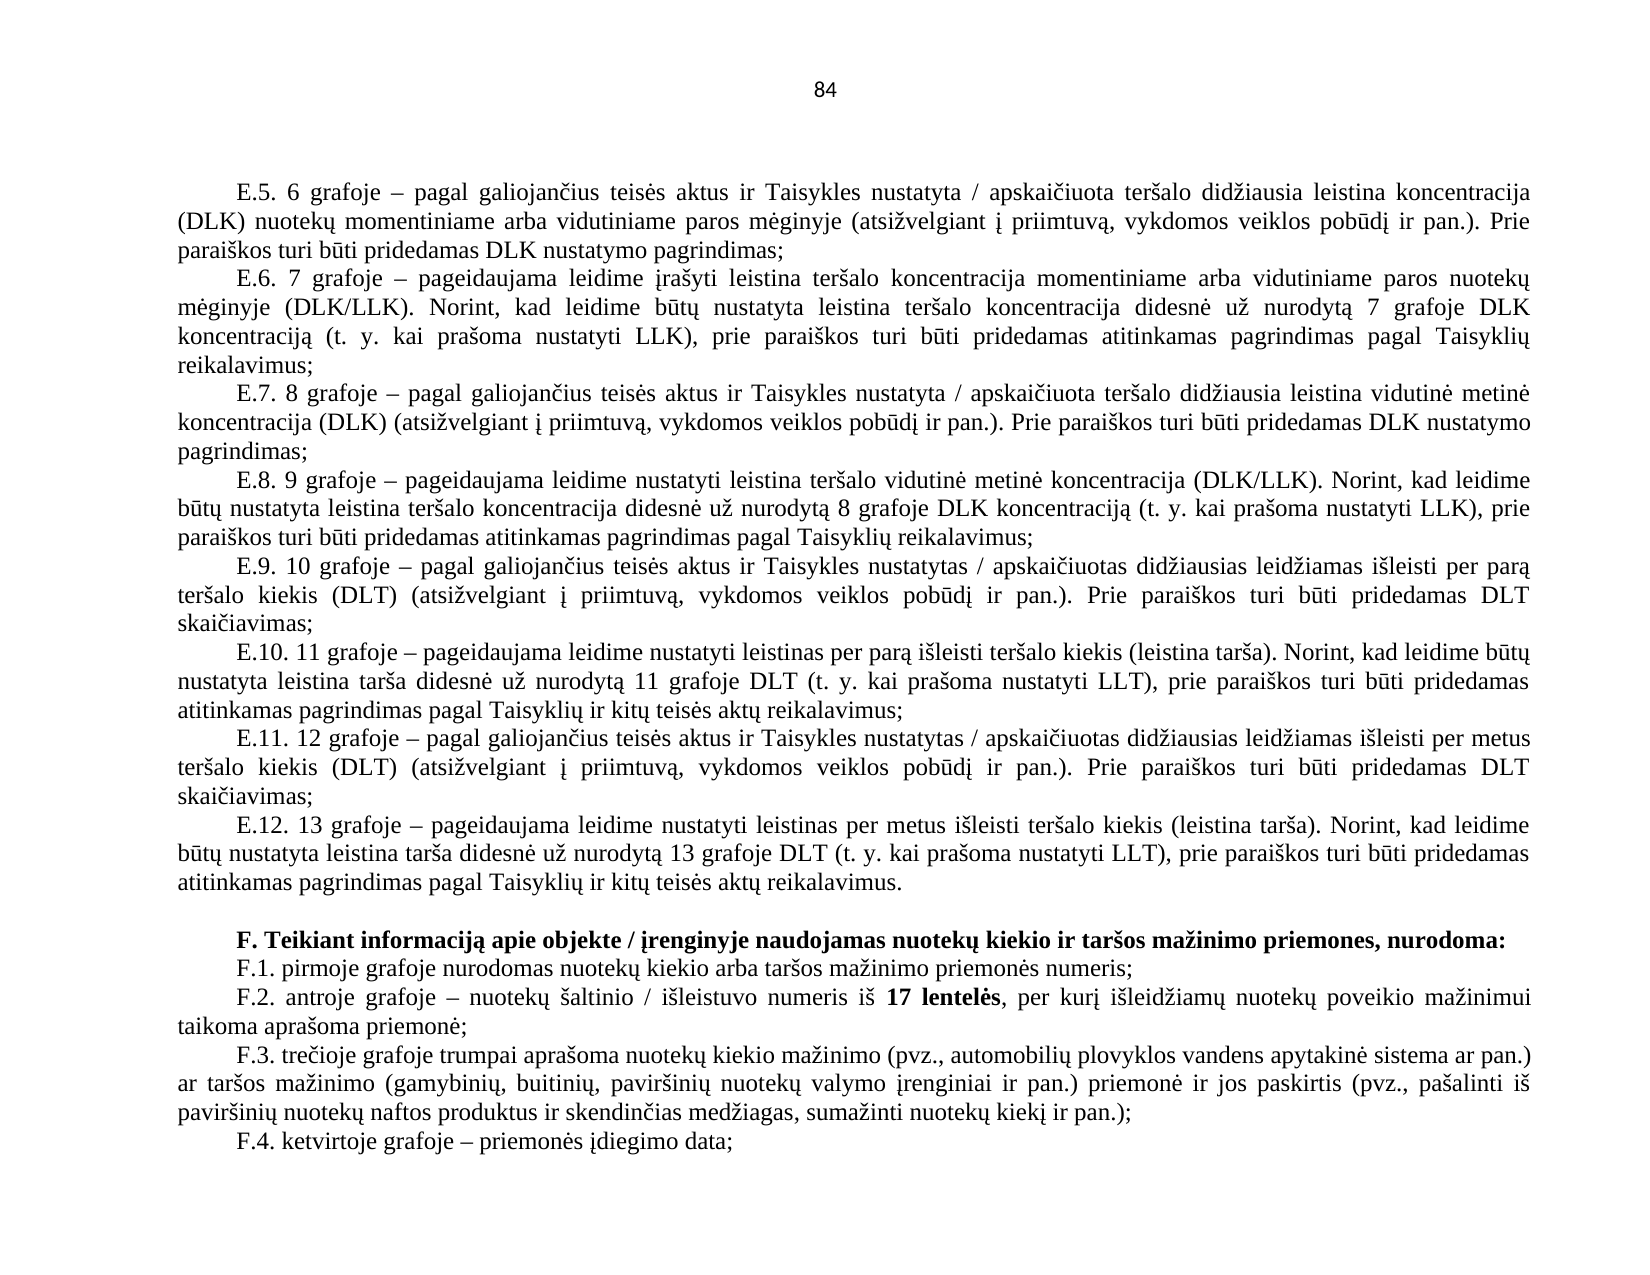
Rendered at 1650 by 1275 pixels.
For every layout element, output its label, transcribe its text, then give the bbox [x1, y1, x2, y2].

text F. Teikiant informaciją apie objekte / įrenginyje naudojamas nuotekų kiekio ir taršos mažinimo priemones, nurodoma: [177, 925, 1532, 953]
text F.3. trečioje grafoje trumpai aprašoma nuotekų kiekio mažinimo (pvz., automobilių plovyklos vandens apytakinė sistema ar pan.) ar taršos mažinimo (gamybinių, buitinių, paviršinių nuotekų valymo įrenginiai ir pan.) priemonė ir jos paskirtis (pvz., pašalinti iš paviršinių nuotekų naftos produktus ir skendinčias medžiagas, sumažinti nuotekų kiekį ir pan.); [177, 1040, 1532, 1126]
text F.2. antroje grafoje – nuotekų šaltinio / išleistuvo numeris iš 17 lentelės, per kurį išleidžiamų nuotekų poveikio mažinimui taikoma aprašoma priemonė; [177, 982, 1532, 1040]
text F.4. ketvirtoje grafoje – priemonės įdiegimo data; [177, 1126, 1532, 1155]
text E.7. 8 grafoje – pagal galiojančius teisės aktus ir Taisykles nustatyta / apskaičiuota teršalo didžiausia leistina vidutinė metinė koncentracija (DLK) (atsižvelgiant į priimtuvą, vykdomos veiklos pobūdį ir pan.). Prie paraiškos turi būti pridedamas DLK nustatymo pagrindimas; [177, 378, 1532, 465]
text E.10. 11 grafoje – pageidaujama leidime nustatyti leistinas per parą išleisti teršalo kiekis (leistina tarša). Norint, kad leidime būtų nustatyta leistina tarša didesnė už nurodytą 11 grafoje DLT (t. y. kai prašoma nustatyti LLT), prie paraiškos turi būti pridedamas atitinkamas pagrindimas pagal Taisyklių ir kitų teisės aktų reikalavimus; [177, 637, 1532, 723]
text E.6. 7 grafoje – pageidaujama leidime įrašyti leistina teršalo koncentracija momentiniame arba vidutiniame paros nuotekų mėginyje (DLK/LLK). Norint, kad leidime būtų nustatyta leistina teršalo koncentracija didesnė už nurodytą 7 grafoje DLK koncentraciją (t. y. kai prašoma nustatyti LLK), prie paraiškos turi būti pridedamas atitinkamas pagrindimas pagal Taisyklių reikalavimus; [177, 263, 1532, 378]
text F.1. pirmoje grafoje nurodomas nuotekų kiekio arba taršos mažinimo priemonės numeris; [177, 953, 1532, 982]
text E.8. 9 grafoje – pageidaujama leidime nustatyti leistina teršalo vidutinė metinė koncentracija (DLK/LLK). Norint, kad leidime būtų nustatyta leistina teršalo koncentracija didesnė už nurodytą 8 grafoje DLK koncentraciją (t. y. kai prašoma nustatyti LLK), prie paraiškos turi būti pridedamas atitinkamas pagrindimas pagal Taisyklių reikalavimus; [177, 465, 1532, 551]
text E.11. 12 grafoje – pagal galiojančius teisės aktus ir Taisykles nustatytas / apskaičiuotas didžiausias leidžiamas išleisti per metus teršalo kiekis (DLT) (atsižvelgiant į priimtuvą, vykdomos veiklos pobūdį ir pan.). Prie paraiškos turi būti pridedamas DLT skaičiavimas; [177, 723, 1532, 810]
text E.12. 13 grafoje – pageidaujama leidime nustatyti leistinas per metus išleisti teršalo kiekis (leistina tarša). Norint, kad leidime būtų nustatyta leistina tarša didesnė už nurodytą 13 grafoje DLT (t. y. kai prašoma nustatyti LLT), prie paraiškos turi būti pridedamas atitinkamas pagrindimas pagal Taisyklių ir kitų teisės aktų reikalavimus. [177, 810, 1532, 896]
text E.5. 6 grafoje – pagal galiojančius teisės aktus ir Taisykles nustatyta / apskaičiuota teršalo didžiausia leistina koncentracija (DLK) nuotekų momentiniame arba vidutiniame paros mėginyje (atsižvelgiant į priimtuvą, vykdomos veiklos pobūdį ir pan.). Prie paraiškos turi būti pridedamas DLK nustatymo pagrindimas; [177, 177, 1532, 263]
text E.9. 10 grafoje – pagal galiojančius teisės aktus ir Taisykles nustatytas / apskaičiuotas didžiausias leidžiamas išleisti per parą teršalo kiekis (DLT) (atsižvelgiant į priimtuvą, vykdomos veiklos pobūdį ir pan.). Prie paraiškos turi būti pridedamas DLT skaičiavimas; [177, 551, 1532, 637]
